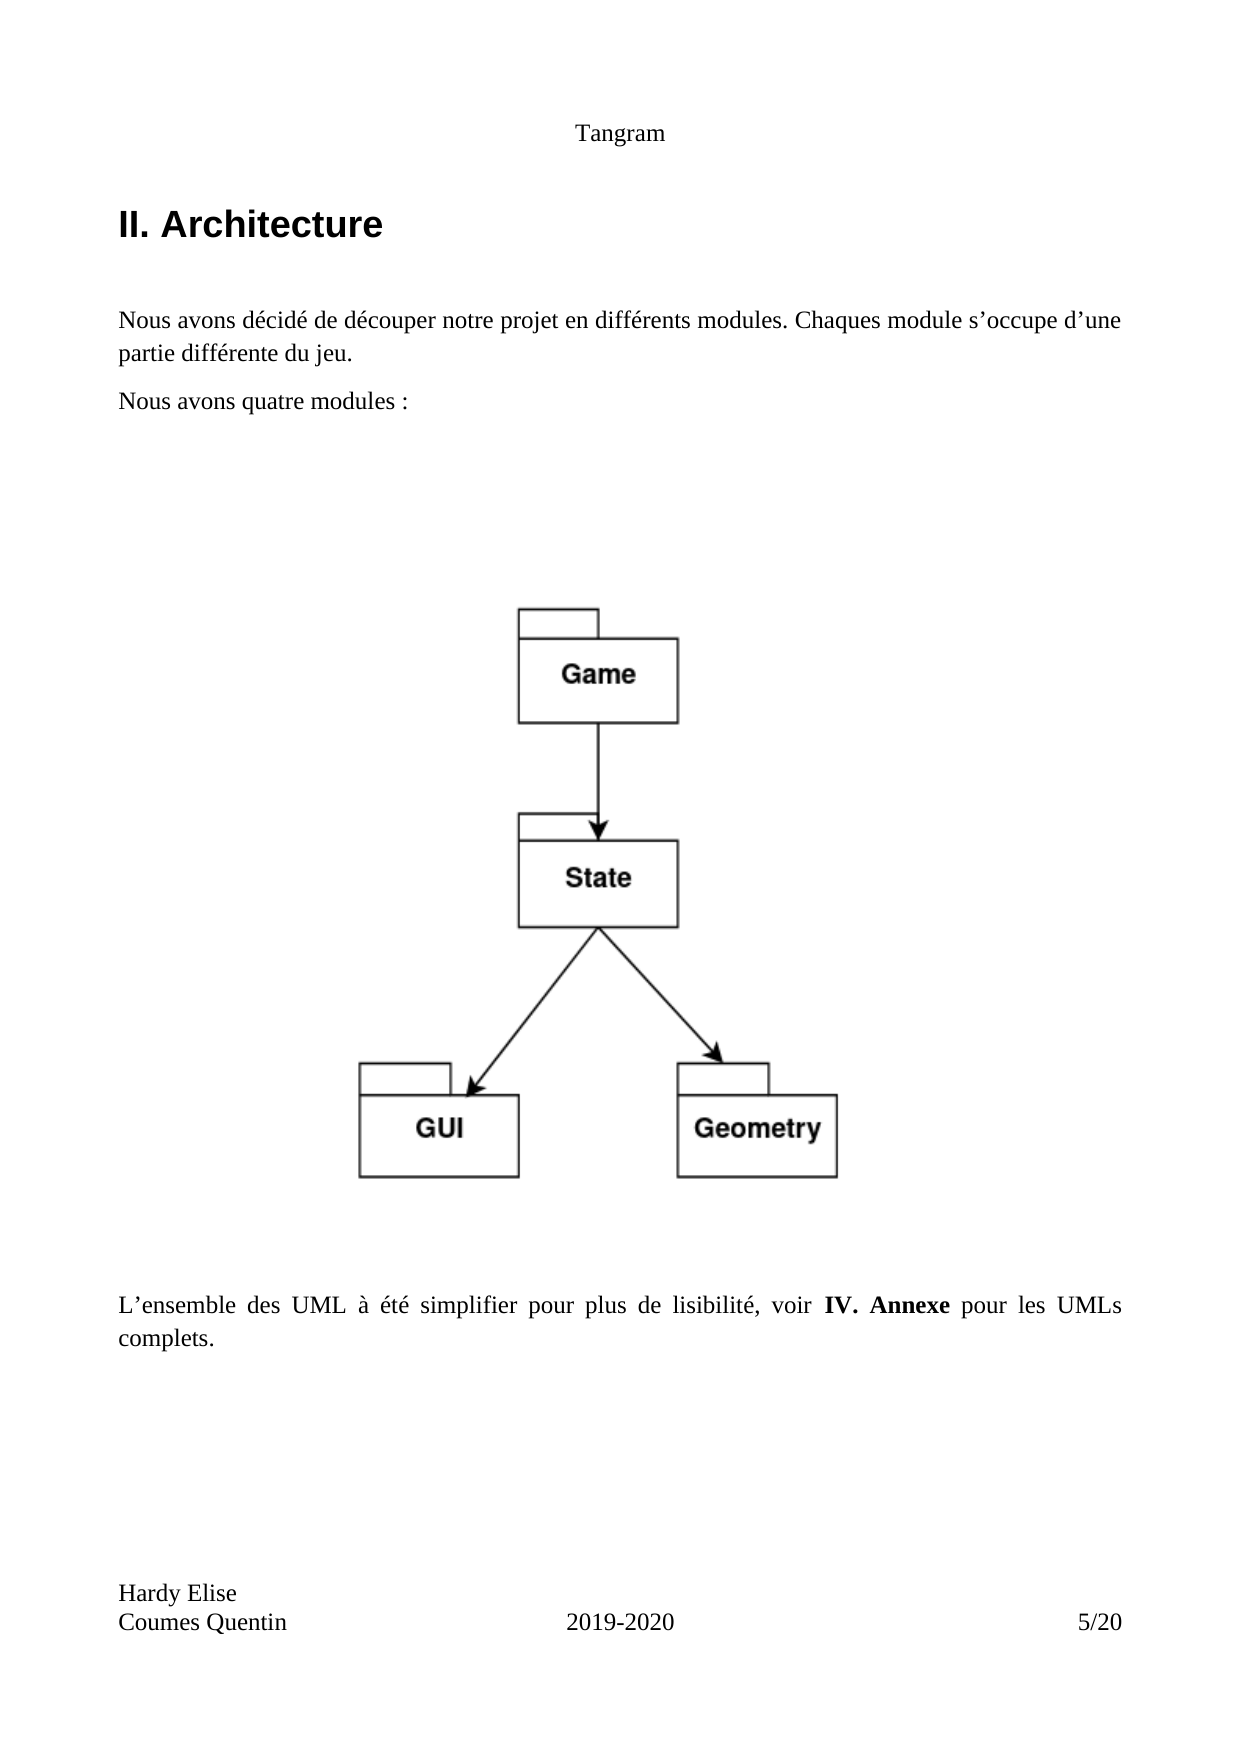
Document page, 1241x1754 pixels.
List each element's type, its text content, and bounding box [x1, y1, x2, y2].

text L’ensemble des UML à été simplifier pour plus de lisibilité, voir IV. Annexe pour les UMLs complets. [118, 1290, 1122, 1352]
text Nous avons quatre modules : [118, 386, 1122, 414]
subtitle II. Architecture [118, 201, 1122, 245]
picture [343, 576, 882, 1196]
text Nous avons décidé de découper notre projet en différents modules. Chaques module s’occupe d’une partie différente du jeu. [118, 305, 1122, 367]
